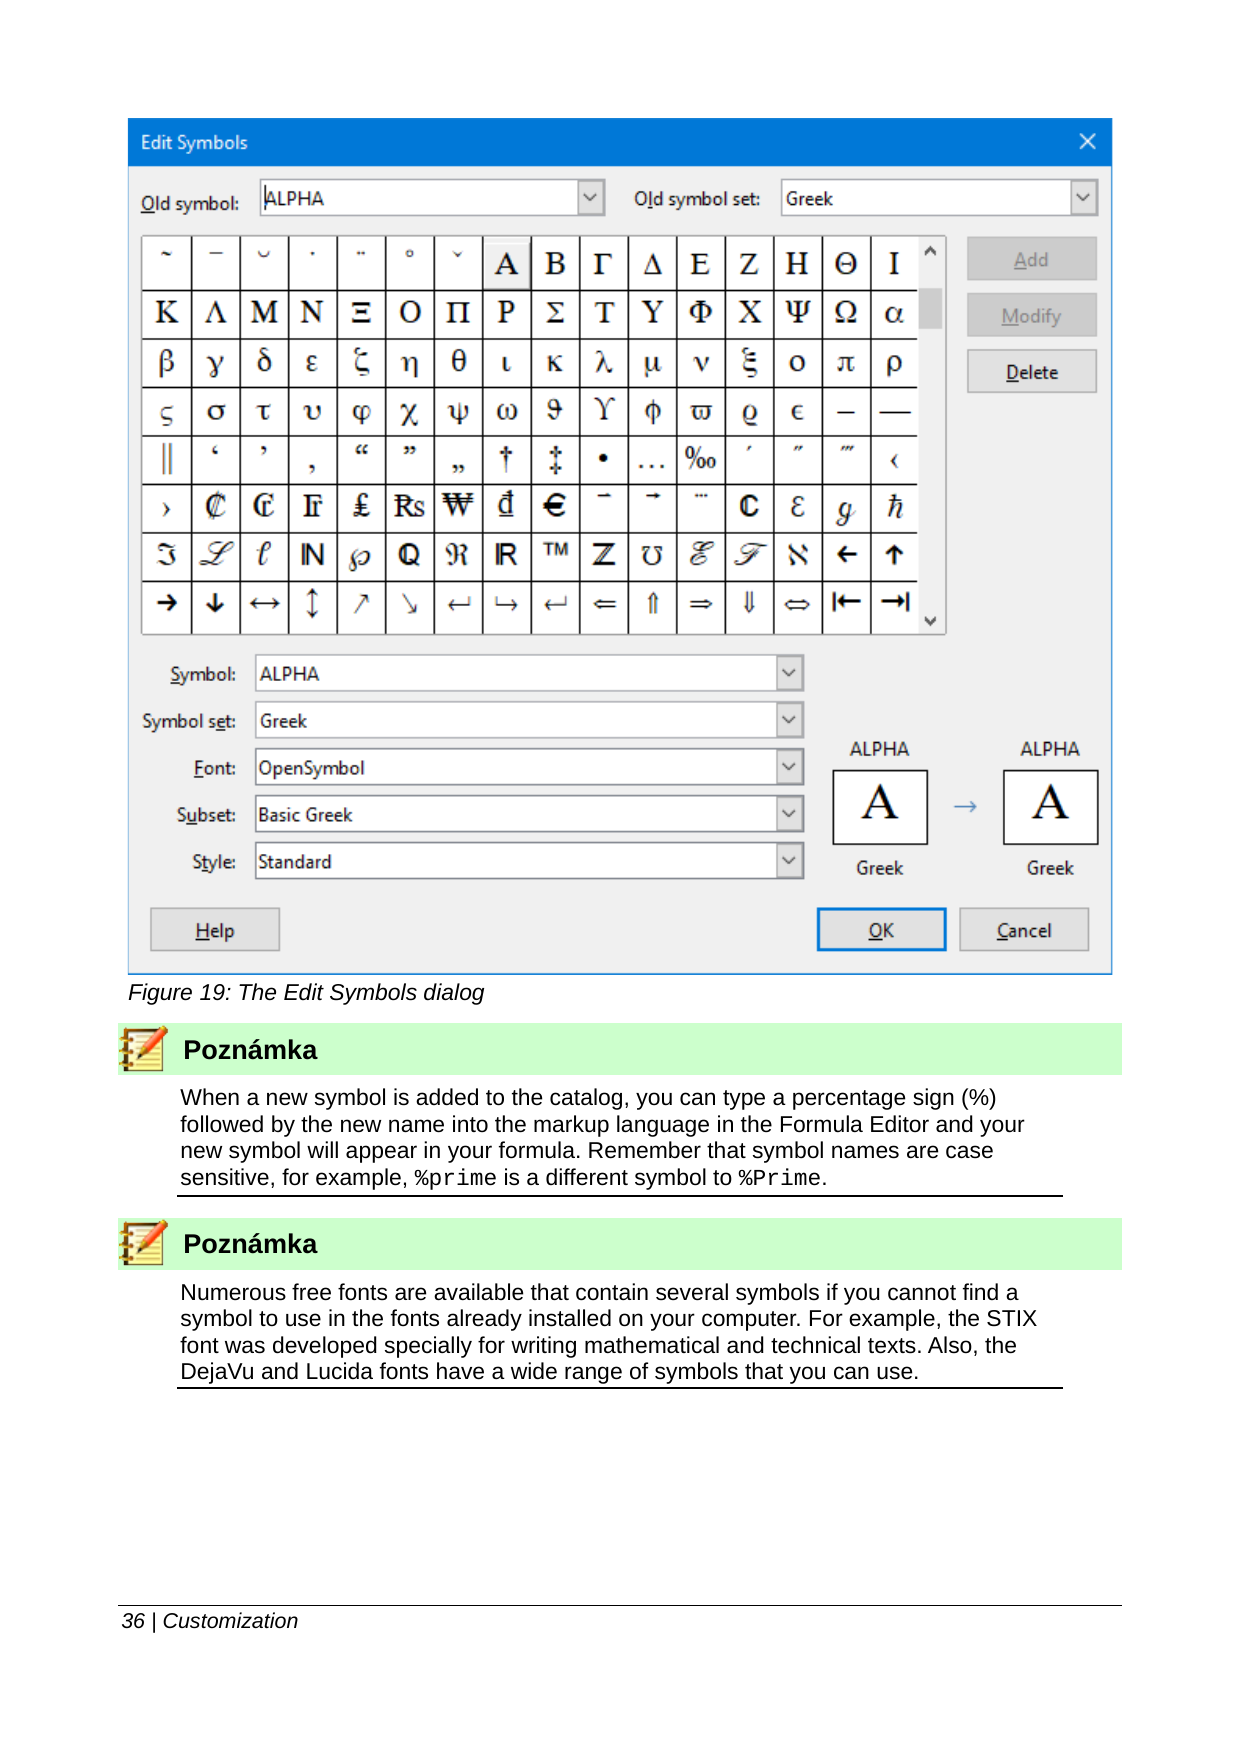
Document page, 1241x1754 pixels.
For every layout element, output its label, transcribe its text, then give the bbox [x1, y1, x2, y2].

subtitle Poznámka [118, 1023, 1122, 1075]
text Figure 19: The Edit Symbols dialog [128, 975, 1112, 1006]
text When a new symbol is added to the catalog, you can type a percentage sign (%) followed by the new name into the markup language in the Formula Editor and your new symbol will appear in your formula. Remember that symbol names are case sensitive, for example, %prime is a different symbol to %Prime. [177, 1081, 1063, 1195]
text Numerous free fonts are available that contain several symbols if you cannot find a symbol to use in the fonts already installed on your computer. For example, the STIX font was developed specially for writing mathematical and technical texts. Also, the DejaVu and Lucida fonts have a wide range of symbols that you can use. [177, 1276, 1063, 1387]
picture [119, 1218, 170, 1269]
subtitle Poznámka [118, 1218, 1122, 1270]
picture [119, 1024, 170, 1075]
picture [127, 118, 1113, 975]
